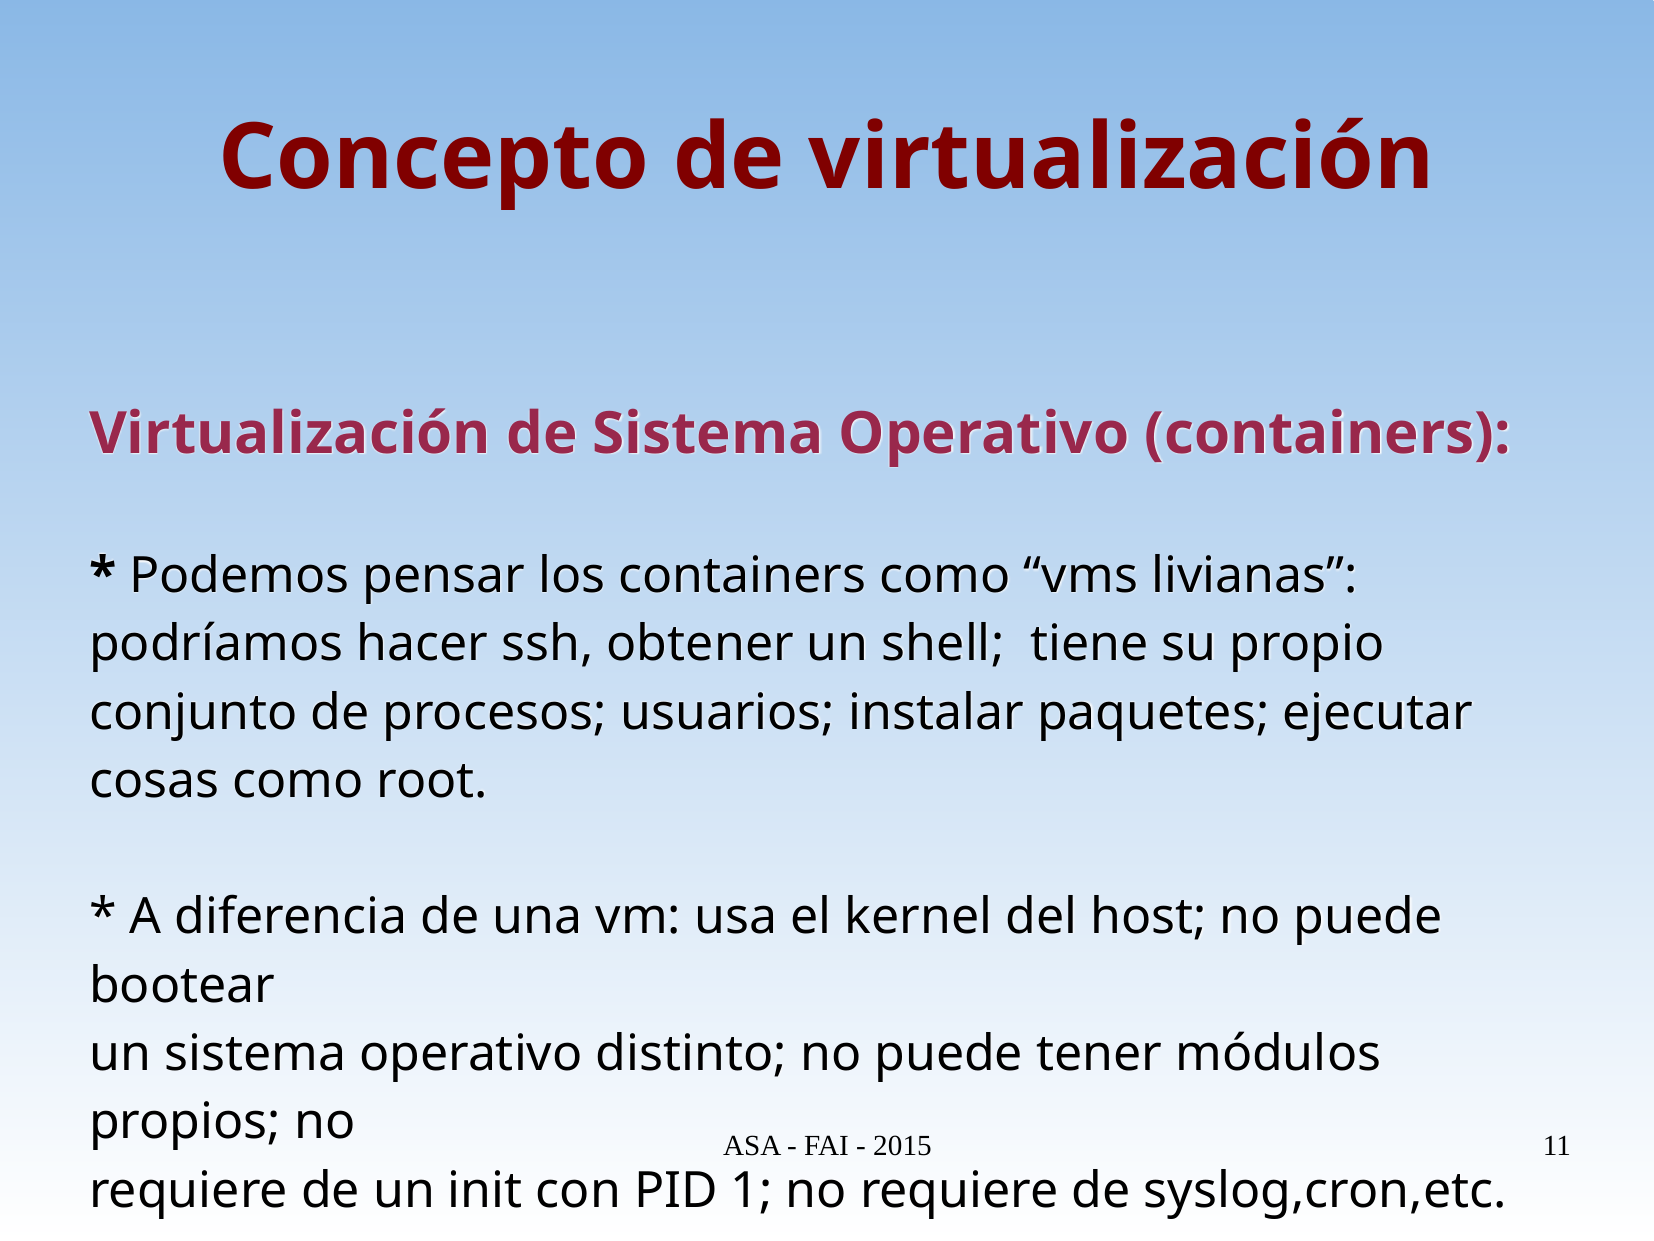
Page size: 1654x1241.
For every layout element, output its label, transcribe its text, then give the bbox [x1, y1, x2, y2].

title Concepto de virtualización [82, 49, 1571, 257]
text_box Virtualización de Sistema Operativo (containers): * Podemos pensar los containers como “vms livianas”: podríamos hacer ssh, obtener un shell; tiene su propio conjunto de procesos; usuarios; instalar paquetes; ejecutar cosas como root. * A diferencia de una vm: usa el kernel del host; no puede bootear un sistema operativo distinto; no puede tener módulos propios; no requiere de un init con PID 1; no requiere de syslog,cron,etc. *En Linux hay soporte en el kernel: cgroups (cuánto puedo usar), namespaces (qué puedo ver: pid,users,net,mnt,etc..). [74, 384, 1599, 1179]
